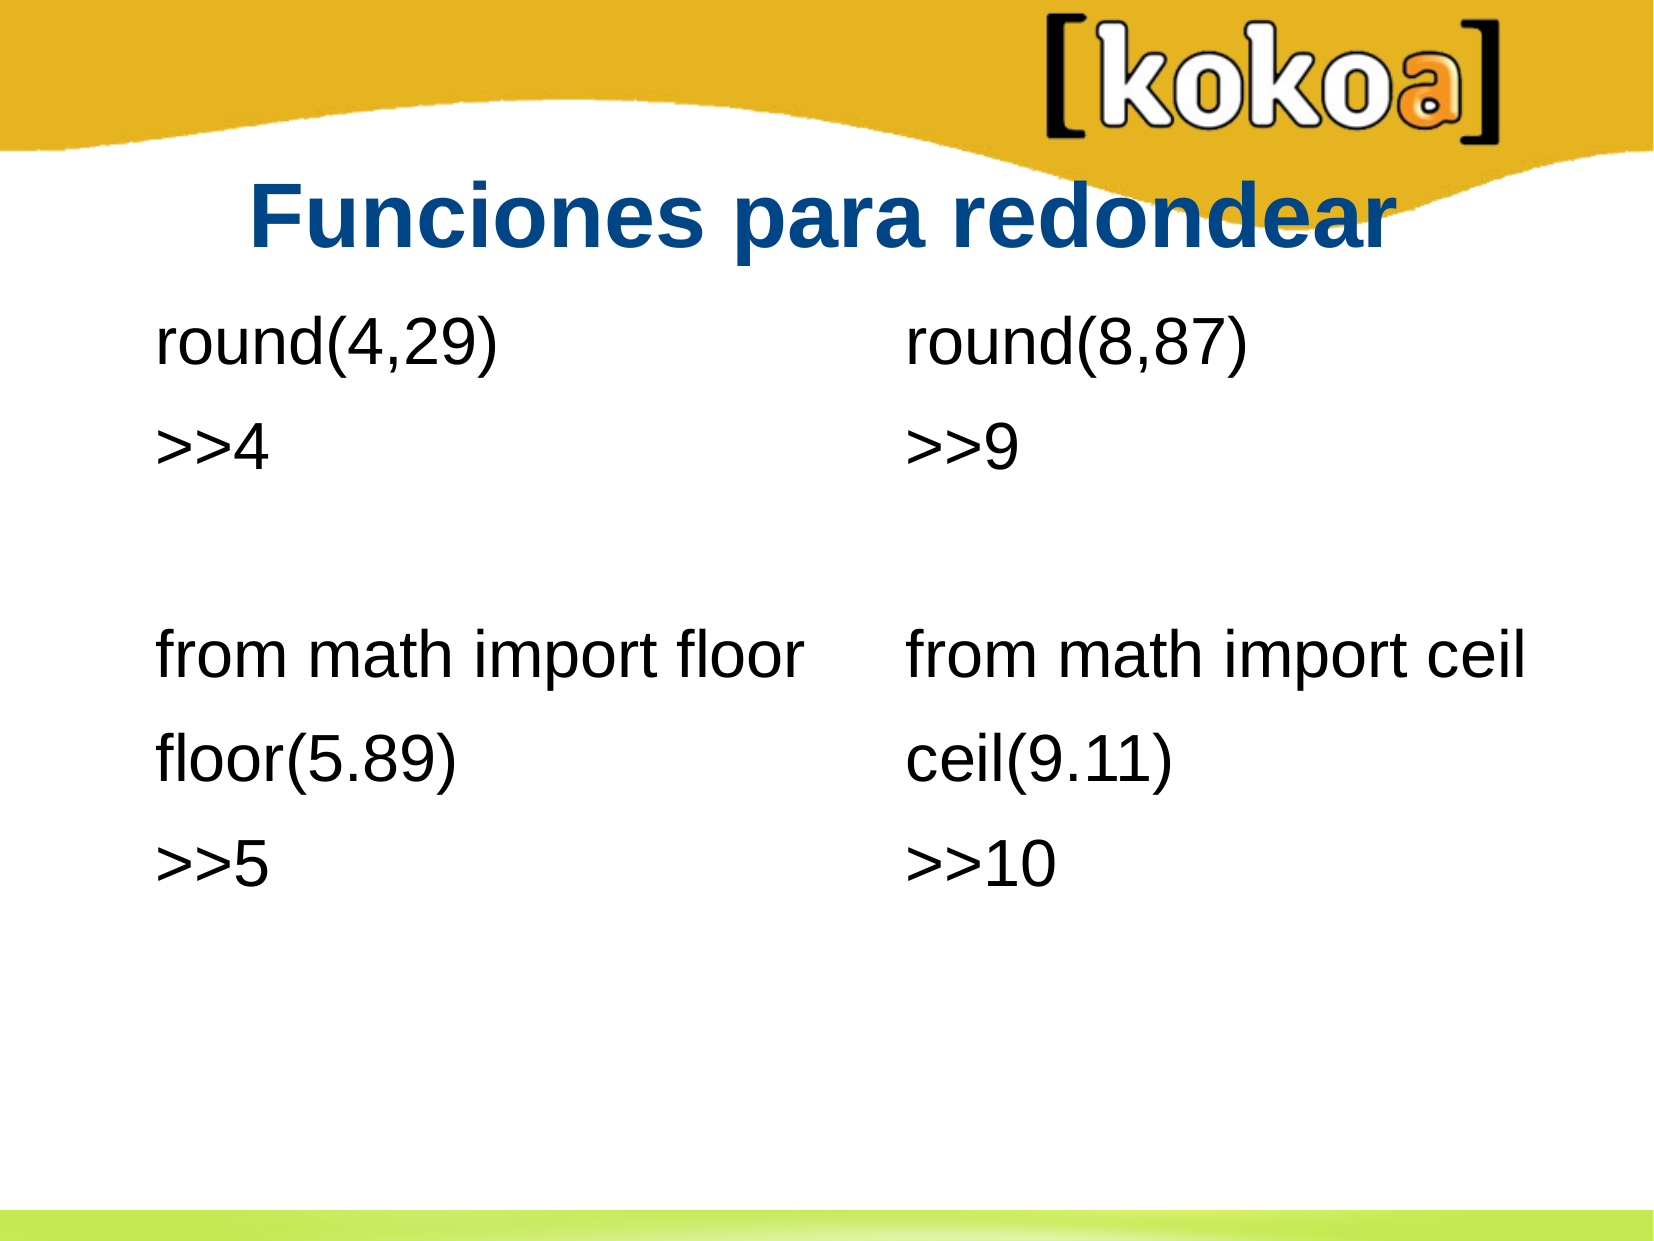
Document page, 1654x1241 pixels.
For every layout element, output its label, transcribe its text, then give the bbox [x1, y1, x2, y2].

picture [0, 1210, 1654, 1241]
picture [0, 0, 1654, 488]
list round(4,29) round(8,87) >>4 >>9 from math import floor from math import ceil floor(5.89) ceil(9.11) >>5 >>10 [84, 304, 1573, 1024]
title Funciones para redondear [80, 112, 1569, 320]
